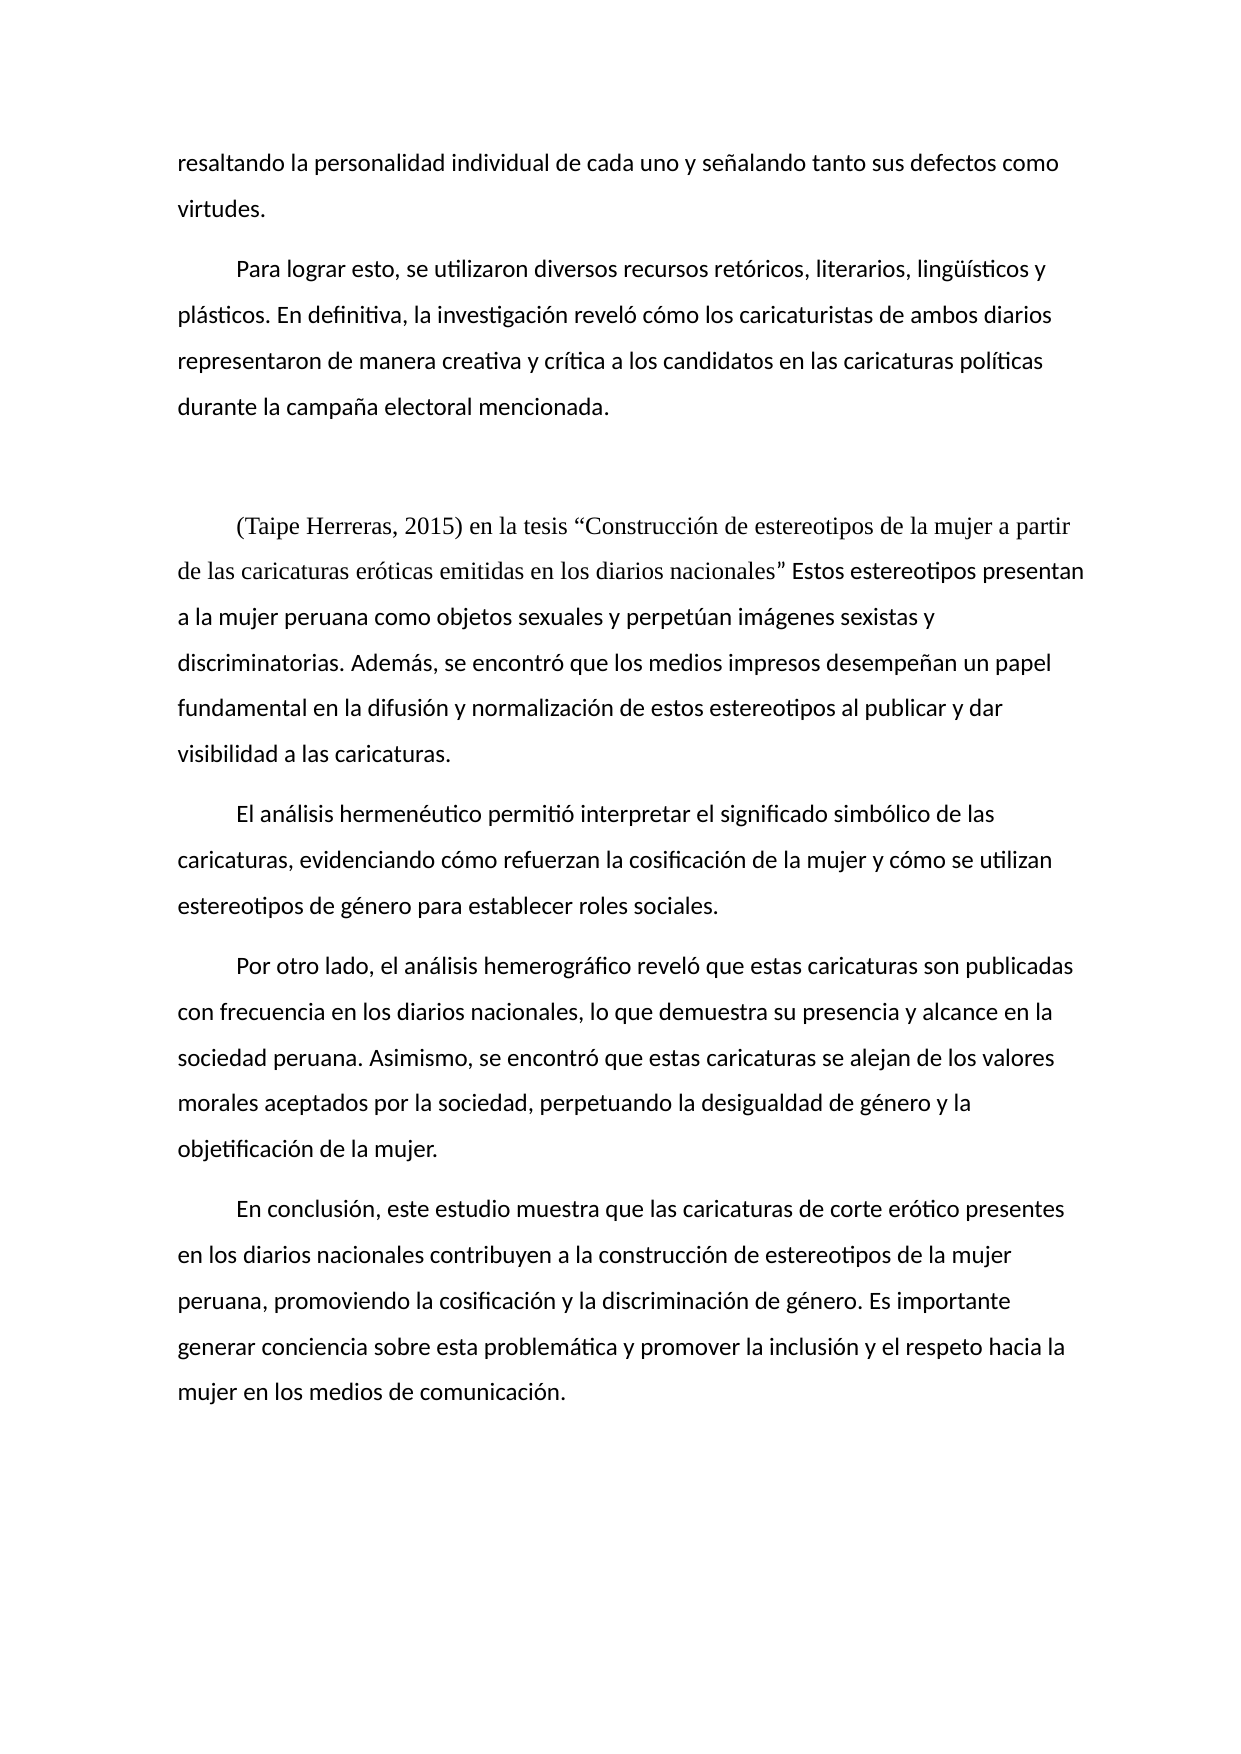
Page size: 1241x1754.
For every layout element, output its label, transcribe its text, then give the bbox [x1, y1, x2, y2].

text (Taipe Herreras, 2015) en la tesis “Construcción de estereotipos de la mujer a partir de las caricaturas eróticas emitidas en los diarios nacionales” Estos estereotipos presentan a la mujer peruana como objetos sexuales y perpetúan imágenes sexistas y discriminatorias. Además, se encontró que los medios impresos desempeñan un papel fundamental en la difusión y normalización de estos estereotipos al publicar y dar visibilidad a las caricaturas. [177, 511, 1093, 769]
text El análisis hermenéutico permitió interpretar el significado simbólico de las caricaturas, evidenciando cómo refuerzan la cosificación de la mujer y cómo se utilizan estereotipos de género para establecer roles sociales. [177, 799, 1093, 921]
text Por otro lado, el análisis hemerográfico reveló que estas caricaturas son publicadas con frecuencia en los diarios nacionales, lo que demuestra su presencia y alcance en la sociedad peruana. Asimismo, se encontró que estas caricaturas se alejan de los valores morales aceptados por la sociedad, perpetuando la desigualdad de género y la objetificación de la mujer. [177, 950, 1093, 1164]
text resaltando la personalidad individual de cada uno y señalando tanto sus defectos como virtudes. [177, 148, 1093, 224]
text En conclusión, este estudio muestra que las caricaturas de corte erótico presentes en los diarios nacionales contribuyen a la construcción de estereotipos de la mujer peruana, promoviendo la cosificación y la discriminación de género. Es importante generar conciencia sobre esta problemática y promover la inclusión y el respeto hacia la mujer en los medios de comunicación. [177, 1194, 1093, 1407]
text Para lograr esto, se utilizaron diversos recursos retóricos, literarios, lingüísticos y plásticos. En definitiva, la investigación reveló cómo los caricaturistas de ambos diarios representaron de manera creativa y crítica a los candidatos en las caricaturas políticas durante la campaña electoral mencionada. [177, 254, 1093, 421]
